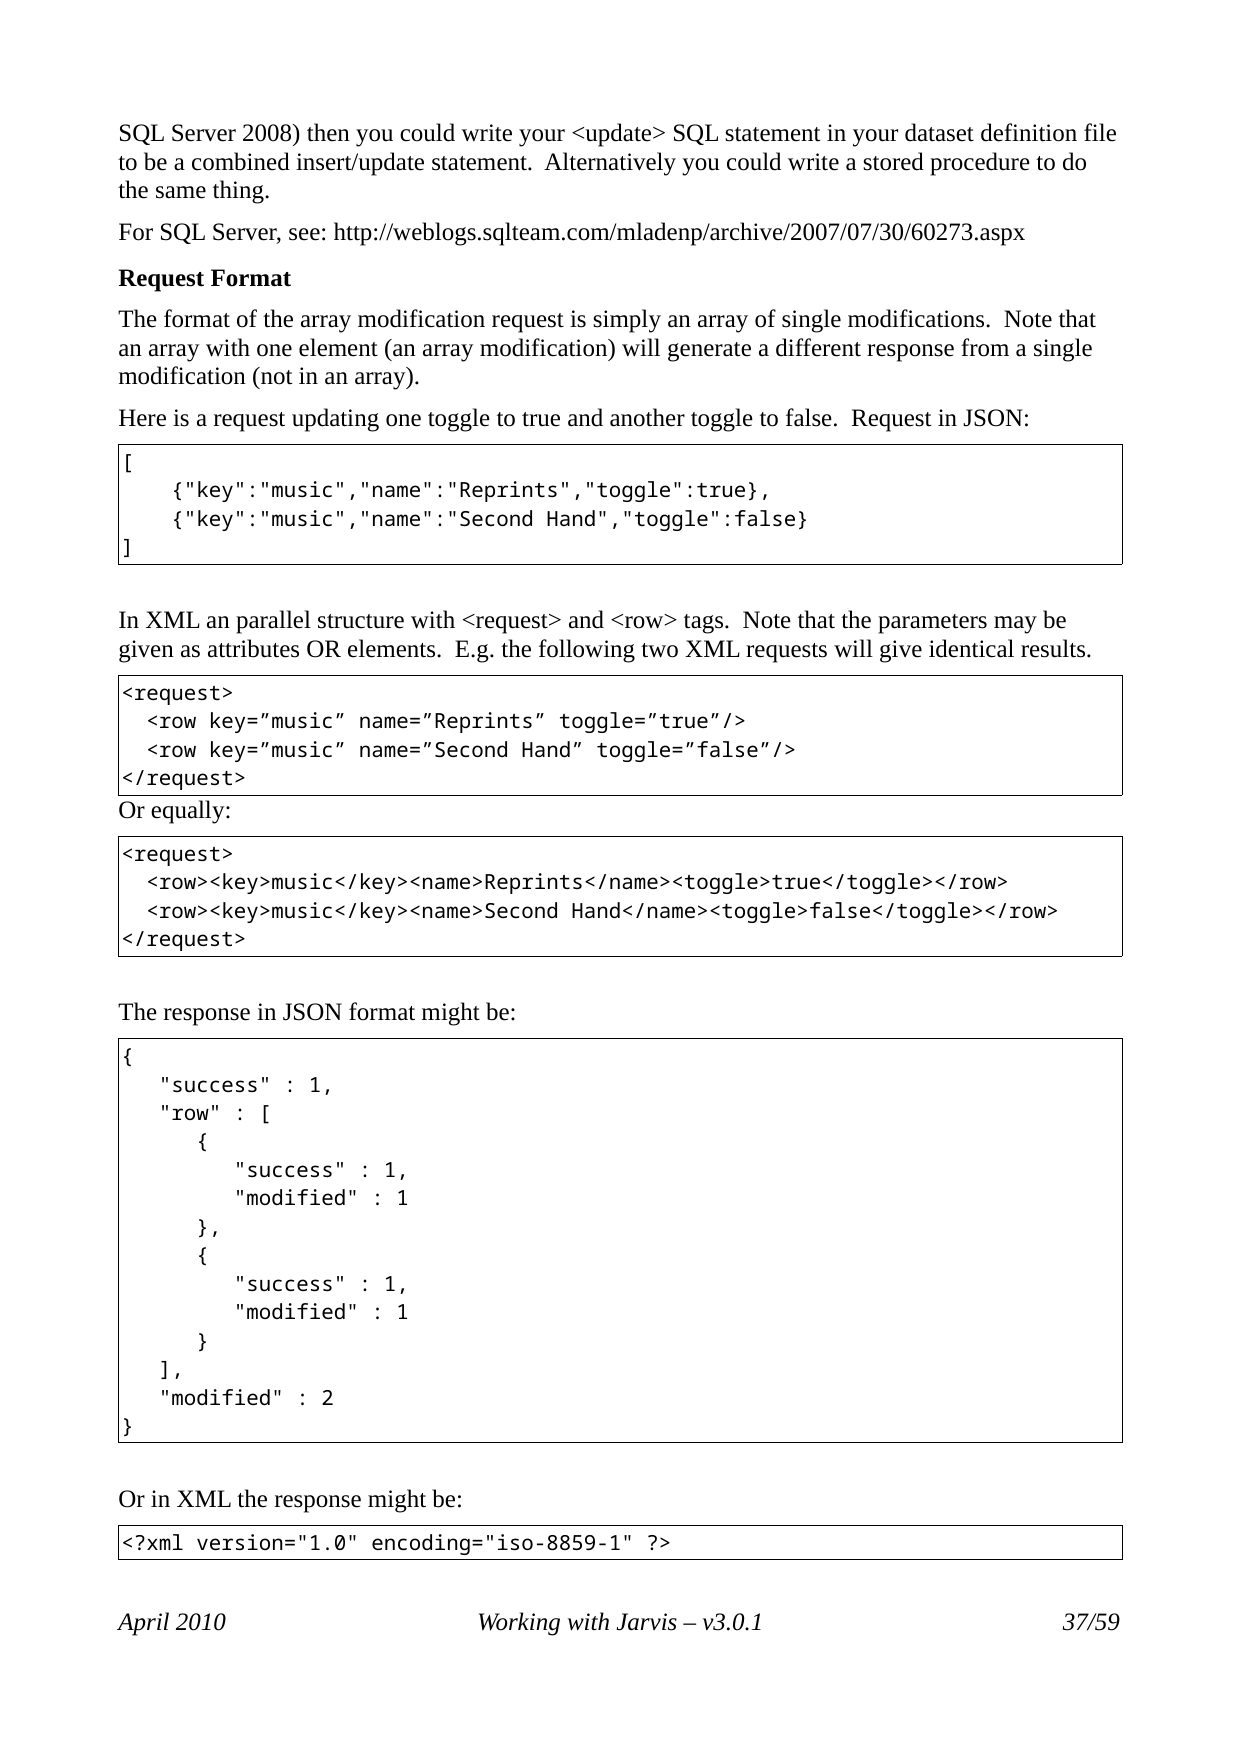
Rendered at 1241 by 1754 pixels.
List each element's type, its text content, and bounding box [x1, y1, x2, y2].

text <request> [119, 837, 1122, 864]
text <row key=”music” name=”Second Hand” toggle=”false”/> [119, 732, 1122, 760]
text <?xml version="1.0" encoding="iso-8859-1" ?> [119, 1526, 1122, 1559]
text }, [119, 1209, 1122, 1237]
text Or in XML the response might be: [118, 1484, 1122, 1512]
text In XML an parallel structure with <request> and <row> tags. Note that the parameters may be given as attributes OR elements. E.g. the following two XML requests will give identical results. [118, 605, 1122, 662]
text { [119, 1237, 1122, 1266]
text The response in JSON format might be: [118, 997, 1122, 1026]
text SQL Server 2008) then you could write your <update> SQL statement in your dataset definition file to be a combined insert/update statement. Alternatively you could write a stored procedure to do the same thing. [118, 118, 1122, 204]
text "modified" : 1 [119, 1294, 1122, 1323]
text {"key":"music","name":"Reprints","toggle":true}, [119, 472, 1122, 501]
text ], [119, 1351, 1122, 1379]
text [ [119, 445, 1122, 472]
text <row><key>music</key><name>Second Hand</name><toggle>false</toggle></row> [119, 893, 1122, 921]
text "success" : 1, [119, 1152, 1122, 1181]
text <row><key>music</key><name>Reprints</name><toggle>true</toggle></row> [119, 864, 1122, 893]
text </request> [119, 921, 1122, 956]
text } [119, 1323, 1122, 1351]
text "modified" : 2 [119, 1379, 1122, 1408]
text ] [119, 529, 1122, 564]
text Or equally: [118, 796, 1122, 823]
text </request> [119, 760, 1122, 795]
text "success" : 1, [119, 1067, 1122, 1095]
subtitle Request Format [118, 263, 1122, 292]
text The format of the array modification request is simply an array of single modifications. Note that an array with one element (an array modification) will generate a different response from a single modification (not in an array). [118, 304, 1122, 390]
text { [119, 1124, 1122, 1152]
text } [119, 1408, 1122, 1442]
text "row" : [ [119, 1095, 1122, 1124]
text <request> [119, 676, 1122, 703]
text <row key=”music” name=”Reprints” toggle=”true”/> [119, 703, 1122, 732]
text { [119, 1039, 1122, 1067]
text "modified" : 1 [119, 1181, 1122, 1209]
text {"key":"music","name":"Second Hand","toggle":false} [119, 501, 1122, 529]
text For SQL Server, see: http://weblogs.sqlteam.com/mladenp/archive/2007/07/30/60273.aspx [118, 217, 1122, 246]
text "success" : 1, [119, 1266, 1122, 1294]
text Here is a request updating one toggle to true and another toggle to false. Request in JSON: [118, 403, 1122, 431]
